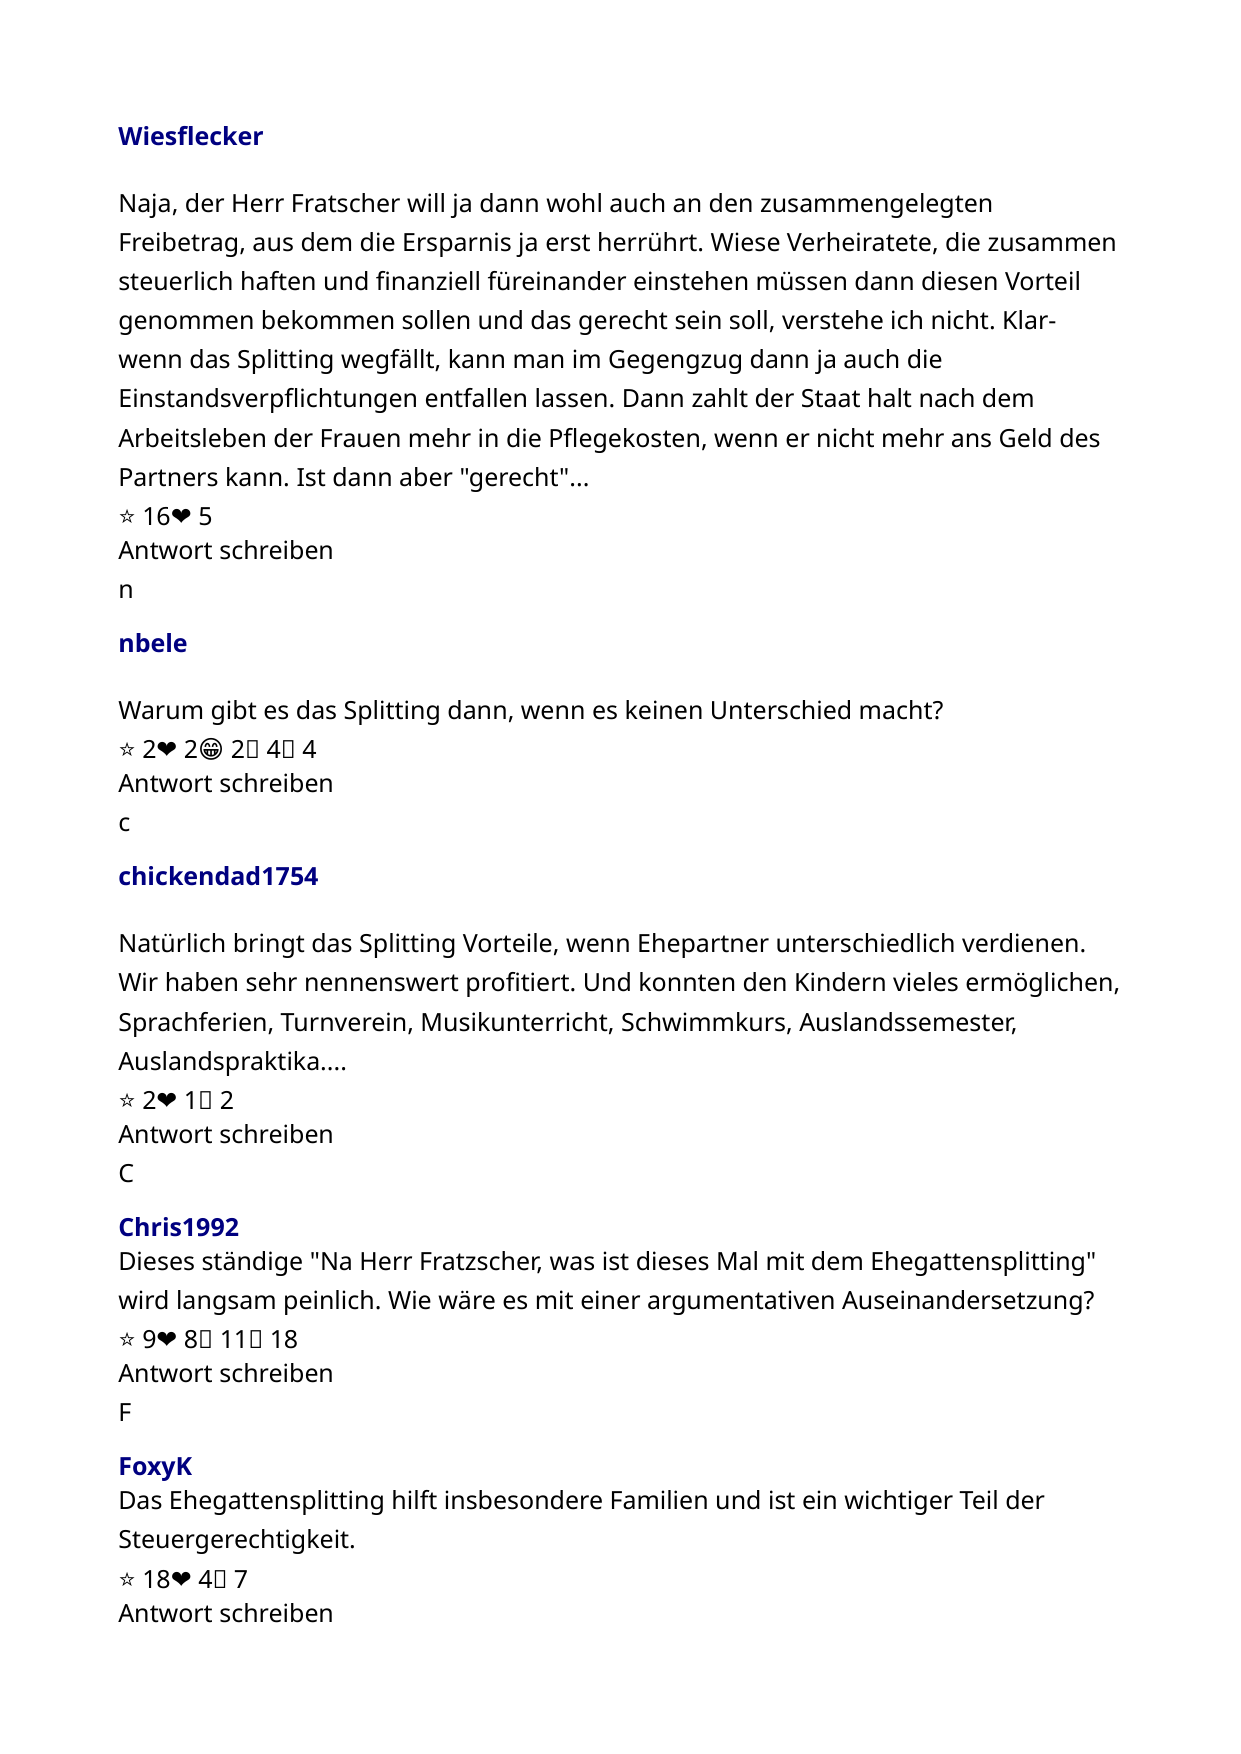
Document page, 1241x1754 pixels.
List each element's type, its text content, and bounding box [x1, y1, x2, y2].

text ⭐️ 16❤️ 5 [118, 498, 1122, 533]
text Antwort schreiben [118, 1356, 1122, 1390]
text ⭐️ 2❤️ 2😁 2🙁 4🤨 4 [118, 732, 1122, 766]
text c [118, 805, 1122, 839]
subtitle chickendad1754 [118, 859, 1122, 893]
text ⭐️ 2❤️ 1🤨 2 [118, 1082, 1122, 1117]
text n [118, 572, 1122, 606]
text ⭐️ 18❤️ 4🤨 7 [118, 1561, 1122, 1595]
text F [118, 1395, 1122, 1429]
subtitle Chris1992 [118, 1209, 1122, 1243]
subtitle FoxyK [118, 1449, 1122, 1483]
text Natürlich bringt das Splitting Vorteile, wenn Ehepartner unterschiedlich verdienen. Wir haben sehr nennenswert profitiert. Und konnten den Kindern vieles ermöglichen, Sprachferien, Turnverein, Musikunterricht, Schwimmkurs, Auslandssemester, Auslandspraktika.... [118, 926, 1122, 1077]
subtitle Wiesflecker [118, 118, 1122, 152]
text Antwort schreiben [118, 533, 1122, 567]
text Antwort schreiben [118, 1117, 1122, 1151]
text Warum gibt es das Splitting dann, wenn es keinen Unterschied macht? [118, 693, 1122, 727]
subtitle nbele [118, 626, 1122, 659]
text Dieses ständige "Na Herr Fratzscher, was ist dieses Mal mit dem Ehegattensplitting" wird langsam peinlich. Wie wäre es mit einer argumentativen Auseinandersetzung? [118, 1243, 1122, 1317]
text ⭐️ 9❤️ 8🙁 11🤨 18 [118, 1322, 1122, 1356]
text Antwort schreiben [118, 1595, 1122, 1629]
text Naja, der Herr Fratscher will ja dann wohl auch an den zusammengelegten Freibetrag, aus dem die Ersparnis ja erst herrührt. Wiese Verheiratete, die zusammen steuerlich haften und finanziell füreinander einstehen müssen dann diesen Vorteil genommen bekommen sollen und das gerecht sein soll, verstehe ich nicht. Klar- wenn das Splitting wegfällt, kann man im Gegengzug dann ja auch die Einstandsverpflichtungen entfallen lassen. Dann zahlt der Staat halt nach dem Arbeitsleben der Frauen mehr in die Pflegekosten, wenn er nicht mehr ans Geld des Partners kann. Ist dann aber "gerecht"... [118, 185, 1122, 493]
text Das Ehegattensplitting hilft insbesondere Familien und ist ein wichtiger Teil der Steuergerechtigkeit. [118, 1483, 1122, 1556]
text C [118, 1156, 1122, 1190]
text Antwort schreiben [118, 766, 1122, 800]
